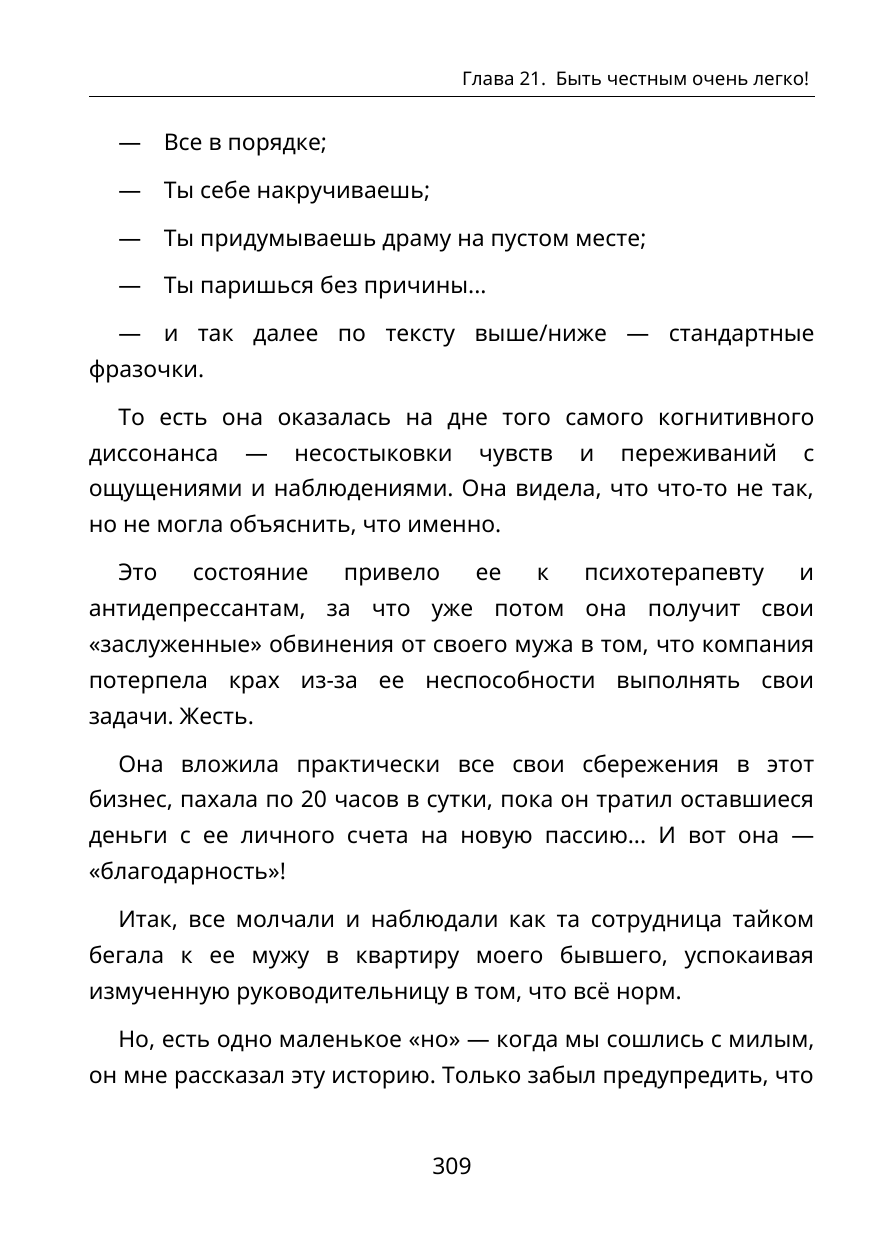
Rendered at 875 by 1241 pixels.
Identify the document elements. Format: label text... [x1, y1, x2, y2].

text Она вложила практически все свои сбережения в этот бизнес, пахала по 20 часов в сутки, пока он тратил оставшиеся деньги с ее личного счета на новую пассию... И вот она — «благодарность»! [88, 747, 815, 887]
list Ты себе накручиваешь; [88, 174, 815, 205]
list Ты паришься без причины... [88, 269, 815, 300]
list и так далее по тексту выше/ниже — стандартные фразочки. [88, 317, 815, 384]
text Итак, все молчали и наблюдали как та сотрудница тайком бегала к ее мужу в квартиру моего бывшего, успокаивая измученную руководительницу в том, что всё норм. [88, 903, 815, 1006]
text То есть она оказалась на дне того самого когнитивного диссонанса — несостыковки чувств и переживаний с ощущениями и наблюдениями. Она видела, что что-то не так, но не могла объяснить, что именно. [88, 401, 815, 539]
text Это состояние привело ее к психотерапевту и антидепрессантам, за что уже потом она получит свои «заслуженные» обвинения от своего мужа в том, что компания потерпела крах из-за ее неспособности выполнять свои задачи. Жесть. [88, 556, 815, 731]
list Все в порядке; [88, 126, 815, 157]
text Но, есть одно маленькое «но» — когда мы сошлись с милым, он мне рассказал эту историю. Только забыл предупредить, что [88, 1023, 815, 1090]
list Ты придумываешь драму на пустом месте; [88, 221, 815, 253]
